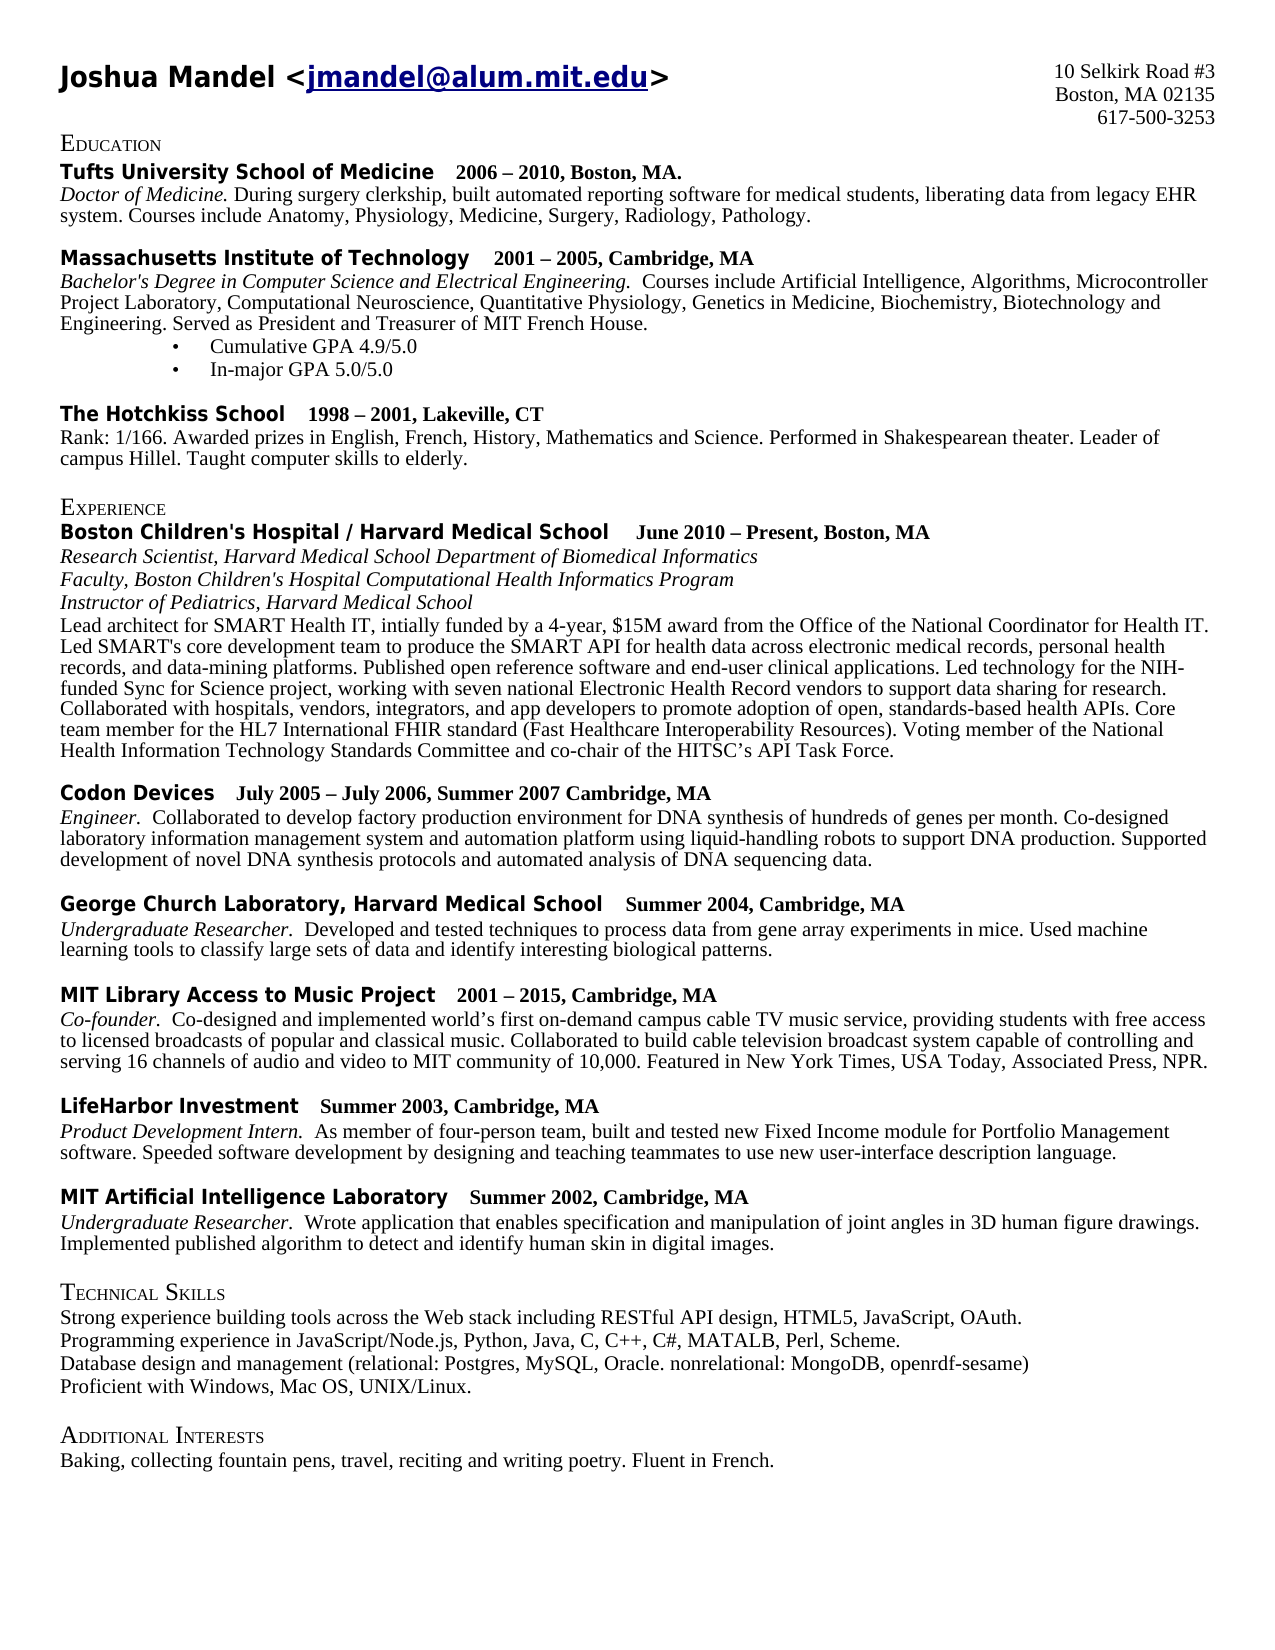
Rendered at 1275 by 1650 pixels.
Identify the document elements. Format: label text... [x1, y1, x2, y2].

text MIT Library Access to Music Project 2001 – 2015, Cambridge, MA [60, 980, 1215, 1008]
text MIT Artificial Intelligence Laboratory Summer 2002, Cambridge, MA [60, 1182, 1215, 1211]
text Tufts University School of Medicine 2006 – 2010, Boston, MA. Doctor of Medicine. During surgery clerkship, built automated reporting software for medical students, liberating data from legacy EHR system. Courses include Anatomy, Physiology, Medicine, Surgery, Radiology, Pathology. [60, 157, 1215, 227]
list In-major GPA 5.0/5.0 [172, 358, 1215, 381]
text Instructor of Pediatrics, Harvard Medical School [60, 591, 1215, 614]
text Database design and management (relational: Postgres, MySQL, Oracle. nonrelational: MongoDB, openrdf-sesame) [60, 1352, 1215, 1375]
text Baking, collecting fountain pens, travel, reciting and writing poetry. Fluent in French. [60, 1449, 1215, 1472]
text Massachusetts Institute of Technology 2001 – 2005, Cambridge, MA [60, 246, 1215, 270]
text Technical Skills [60, 1278, 1215, 1306]
text Research Scientist, Harvard Medical School Department of Biomedical Informatics [60, 544, 1215, 568]
text Undergraduate Researcher. Wrote application that enables specification and manipulation of joint angles in 3D human figure drawings. Implemented published algorithm to detect and identify human skin in digital images. [60, 1211, 1215, 1255]
text Education [60, 129, 1215, 157]
text Engineer. Collaborated to develop factory production environment for DNA synthesis of hundreds of genes per month. Co-designed laboratory information management system and automation platform using liquid-handling robots to support DNA production. Supported development of novel DNA synthesis protocols and automated analysis of DNA sequencing data. [60, 806, 1215, 871]
text Product Development Intern. As member of four-person team, built and tested new Fixed Income module for Portfolio Management software. Speeded software development by designing and teaching teammates to use new user-interface description language. [60, 1120, 1215, 1164]
text Boston Children's Hospital / Harvard Medical School June 2010 – Present, Boston, MA [60, 520, 1215, 544]
text Undergraduate Researcher. Developed and tested techniques to process data from gene array experiments in mice. Used machine learning tools to classify large sets of data and identify interesting biological patterns. [60, 917, 1215, 961]
table_header Joshua Mandel <jmandel@alum.mit.edu> [60, 60, 833, 129]
table_header 10 Selkirk Road #3 Boston, MA 02135 617-500-3253 [834, 60, 1215, 129]
text LifeHarbor Investment Summer 2003, Cambridge, MA [60, 1091, 1215, 1120]
text Lead architect for SMART Health IT, intially funded by a 4-year, $15M award from the Office of the National Coordinator for Health IT. Led SMART's core development team to produce the SMART API for health data across electronic medical records, personal health records, and data-mining platforms. Published open reference software and end-user clinical applications. Led technology for the NIH-funded Sync for Science project, working with seven national Electronic Health Record vendors to support data sharing for research. Collaborated with hospitals, vendors, integrators, and app developers to promote adoption of open, standards-based health APIs. Core team member for the HL7 International FHIR standard (Fast Healthcare Interoperability Resources). Voting member of the National Health Information Technology Standards Committee and co-chair of the HITSC’s API Task Force. [60, 614, 1215, 762]
list Cumulative GPA 4.9/5.0 [172, 335, 1215, 358]
text Bachelor's Degree in Computer Science and Electrical Engineering. Courses include Artificial Intelligence, Algorithms, Microcontroller Project Laboratory, Computational Neuroscience, Quantitative Physiology, Genetics in Medicine, Biochemistry, Biotechnology and Engineering. Served as President and Treasurer of MIT French House. [60, 270, 1215, 335]
text Proficient with Windows, Mac OS, UNIX/Linux. [60, 1375, 1215, 1398]
text Experience [60, 493, 1215, 520]
text Codon Devices July 2005 – July 2006, Summer 2007 Cambridge, MA [60, 781, 1215, 806]
text Programming experience in JavaScript/Node.js, Python, Java, C, C++, C#, MATALB, Perl, Scheme. [60, 1329, 1215, 1352]
text Faculty, Boston Children's Hospital Computational Health Informatics Program [60, 568, 1215, 591]
text The Hotchkiss School 1998 – 2001, Lakeville, CT Rank: 1/166. Awarded prizes in English, French, History, Mathematics and Science. Performed in Shakespearean theater. Leader of campus Hillel. Taught computer skills to elderly. [60, 399, 1215, 469]
text George Church Laboratory, Harvard Medical School Summer 2004, Cambridge, MA [60, 889, 1215, 917]
text Strong experience building tools across the Web stack including RESTful API design, HTML5, JavaScript, OAuth. [60, 1306, 1215, 1329]
text Additional Interests [60, 1421, 1215, 1449]
text Co-founder. Co-designed and implemented world’s first on-demand campus cable TV music service, providing students with free access to licensed broadcasts of popular and classical music. Collaborated to build cable television broadcast system capable of controlling and serving 16 channels of audio and video to MIT community of 10,000. Featured in New York Times, USA Today, Associated Press, NPR. [60, 1008, 1215, 1073]
